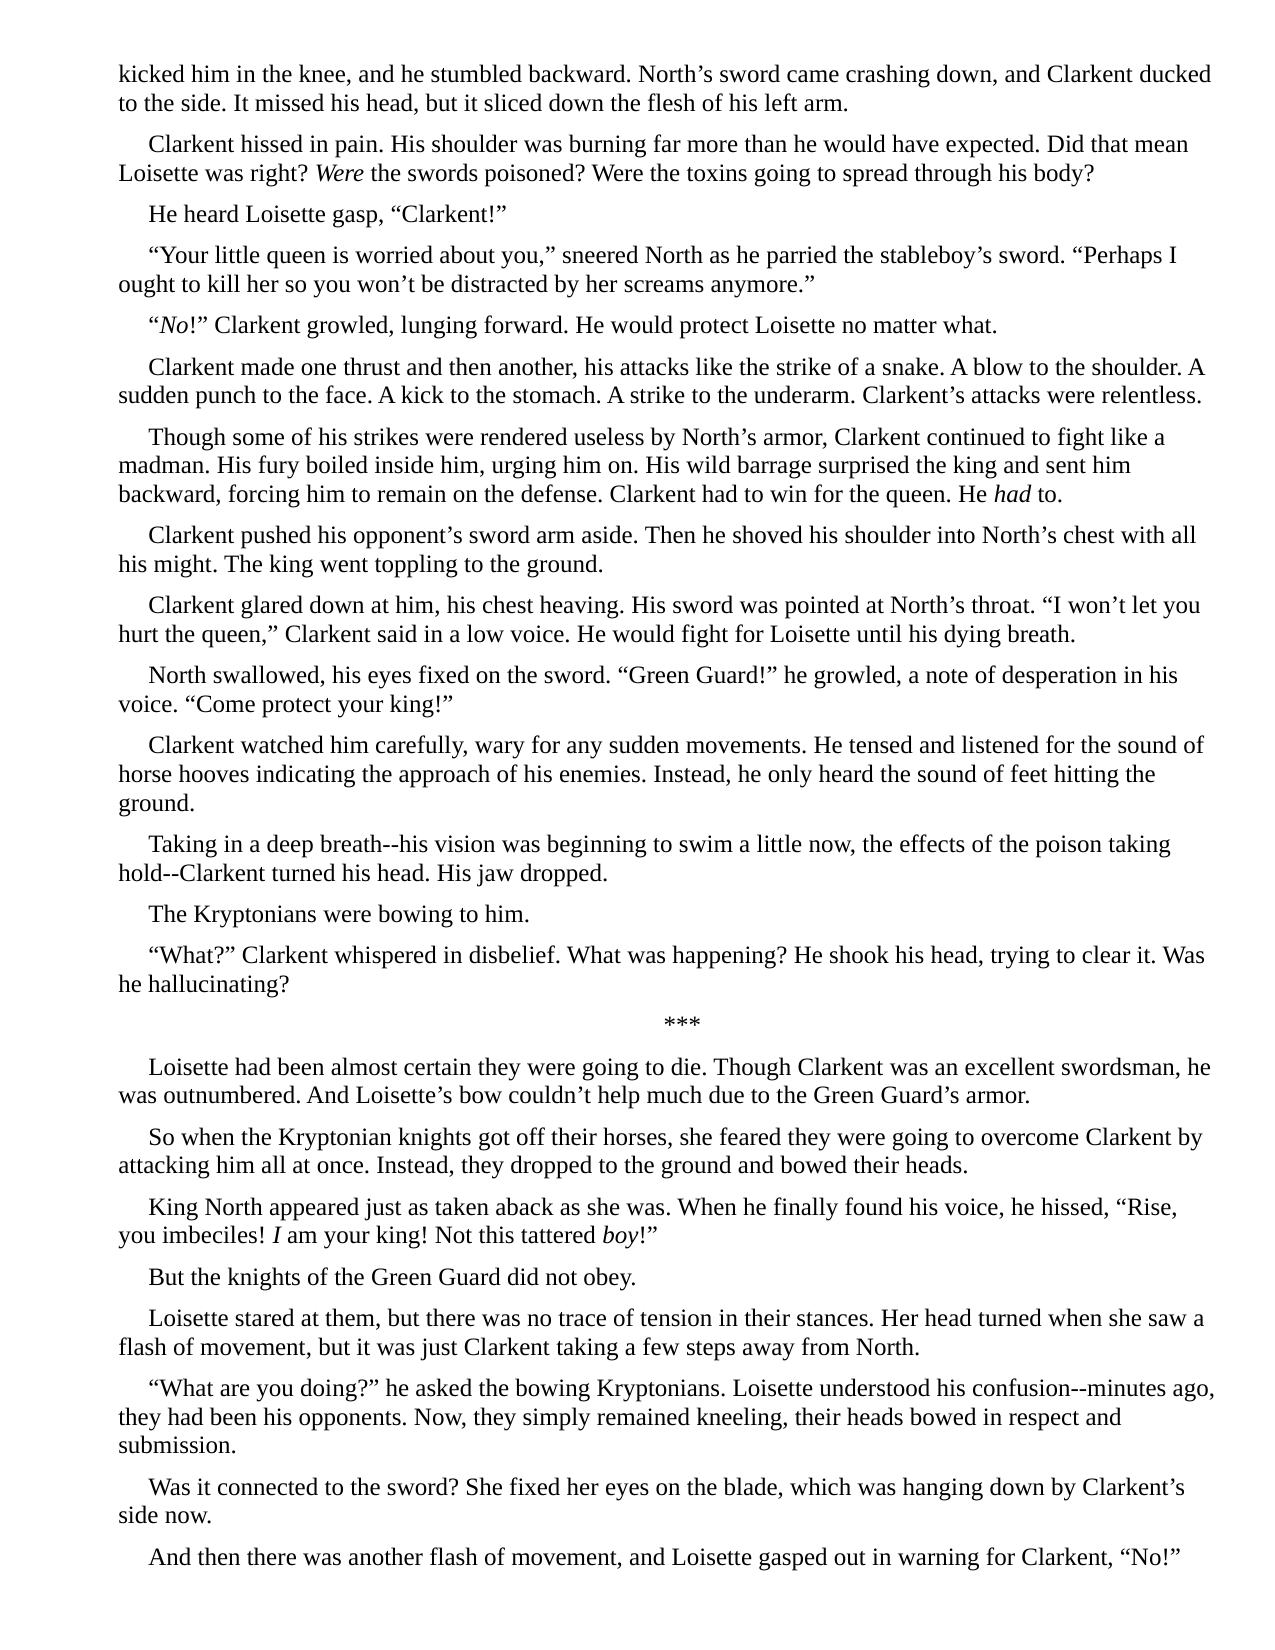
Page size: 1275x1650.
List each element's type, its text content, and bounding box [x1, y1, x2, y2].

text Though some of his strikes were rendered useless by North’s armor, Clarkent continued to fight like a madman. His fury boiled inside him, urging him on. His wild barrage surprised the king and sent him backward, forcing him to remain on the defense. Clarkent had to win for the queen. He had to. [118, 422, 1216, 508]
text Clarkent made one thrust and then another, his attacks like the strike of a snake. A blow to the shoulder. A sudden punch to the face. A kick to the stomach. A strike to the underarm. Clarkent’s attacks were relentless. [118, 352, 1216, 409]
text The Kryptonians were bowing to him. [118, 899, 1216, 928]
text And then there was another flash of movement, and Loisette gasped out in warning for Clarkent, “No!” [118, 1542, 1216, 1570]
text *** [118, 1010, 1216, 1039]
text Loisette stared at them, but there was no trace of tension in their stances. Her head turned when she saw a flash of movement, but it was just Clarkent taking a few steps away from North. [118, 1303, 1216, 1360]
text Clarkent watched him carefully, wary for any sudden movements. He tensed and listened for the sound of horse hooves indicating the approach of his enemies. Instead, he only heard the sound of feet hitting the ground. [118, 730, 1216, 817]
text “Your little queen is worried about you,” sneered North as he parried the stableboy’s sword. “Perhaps I ought to kill her so you won’t be distracted by her screams anymore.” [118, 240, 1216, 298]
text King North appeared just as taken aback as she was. When he finally found his voice, he hissed, “Rise, you imbeciles! I am your king! Not this tattered boy!” [118, 1192, 1216, 1249]
text He heard Loisette gasp, “Clarkent!” [118, 199, 1216, 228]
text Clarkent pushed his opponent’s sword arm aside. Then he shoved his shoulder into North’s chest with all his might. The king went toppling to the ground. [118, 520, 1216, 578]
text Clarkent hissed in pain. His shoulder was burning far more than he would have expected. Did that mean Loisette was right? Were the swords poisoned? Were the toxins going to spread through his body? [118, 129, 1216, 187]
text kicked him in the knee, and he stumbled backward. North’s sword came crashing down, and Clarkent ducked to the side. It missed his head, but it sliced down the flesh of his left arm. [118, 59, 1216, 117]
text Loisette had been almost certain they were going to die. Though Clarkent was an excellent swordsman, he was outnumbered. And Loisette’s bow couldn’t help much due to the Green Guard’s armor. [118, 1052, 1216, 1109]
text But the knights of the Green Guard did not obey. [118, 1262, 1216, 1290]
text Was it connected to the sword? She fixed her eyes on the blade, which was hanging down by Clarkent’s side now. [118, 1472, 1216, 1529]
text North swallowed, his eyes fixed on the sword. “Green Guard!” he growled, a note of desperation in his voice. “Come protect your king!” [118, 660, 1216, 718]
text “What are you doing?” he asked the bowing Kryptonians. Loisette understood his confusion--minutes ago, they had been his opponents. Now, they simply remained kneeling, their heads bowed in respect and submission. [118, 1373, 1216, 1459]
text Clarkent glared down at him, his chest heaving. His sword was pointed at North’s throat. “I won’t let you hurt the queen,” Clarkent said in a low voice. He would fight for Loisette until his dying breath. [118, 590, 1216, 648]
text “What?” Clarkent whispered in disbelief. What was happening? He shook his head, trying to clear it. Was he hallucinating? [118, 940, 1216, 998]
text So when the Kryptonian knights got off their horses, she feared they were going to overcome Clarkent by attacking him all at once. Instead, they dropped to the ground and bowed their heads. [118, 1122, 1216, 1179]
text Taking in a deep breath--his vision was beginning to swim a little now, the effects of the poison taking hold--Clarkent turned his head. His jaw dropped. [118, 829, 1216, 887]
text “No!” Clarkent growled, lunging forward. He would protect Loisette no matter what. [118, 310, 1216, 339]
